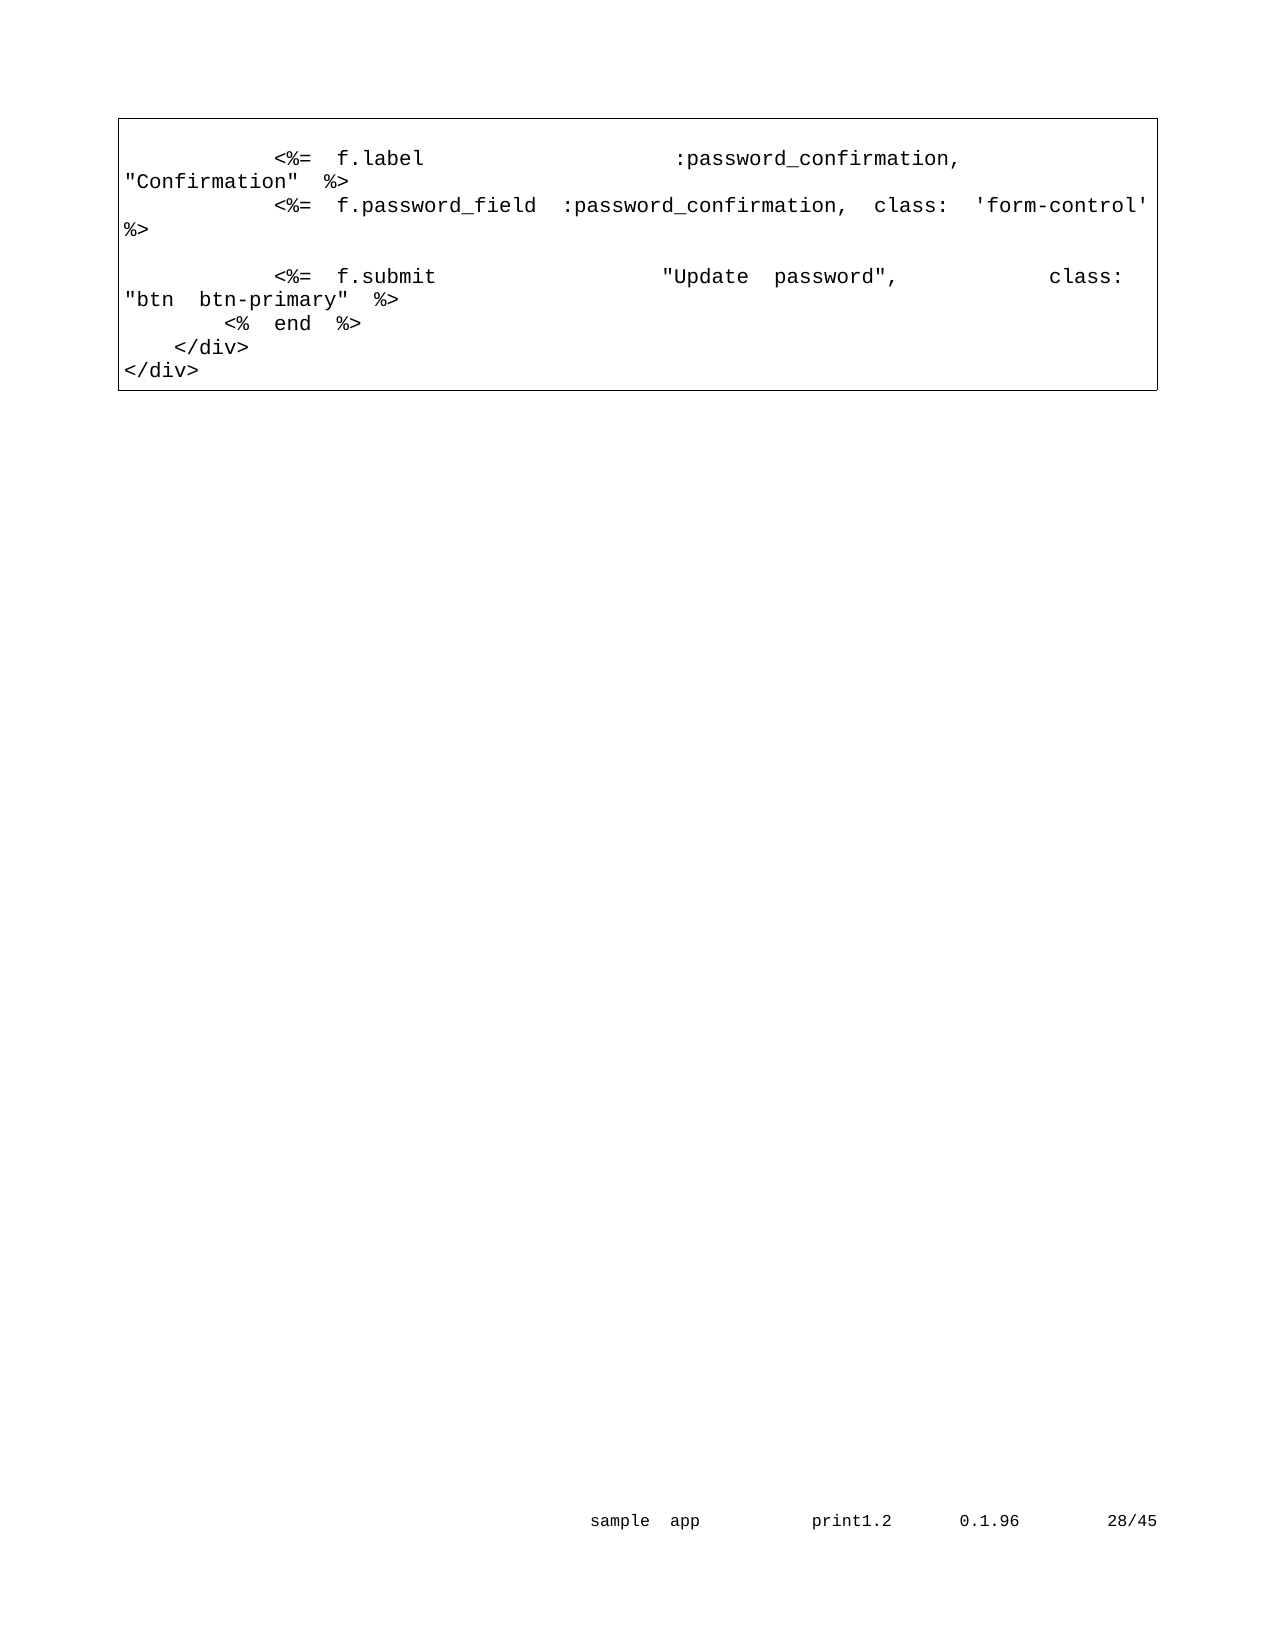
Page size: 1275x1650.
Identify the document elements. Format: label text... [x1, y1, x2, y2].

table_header <%= f.label :password_confirmation, "Confirmation" %> <%= f.password_field :password_confirmation, class: 'form-control' %> <%= f.submit "Update password", class: "btn btn-primary" %> <% end %> </div> </div> [119, 119, 1157, 390]
